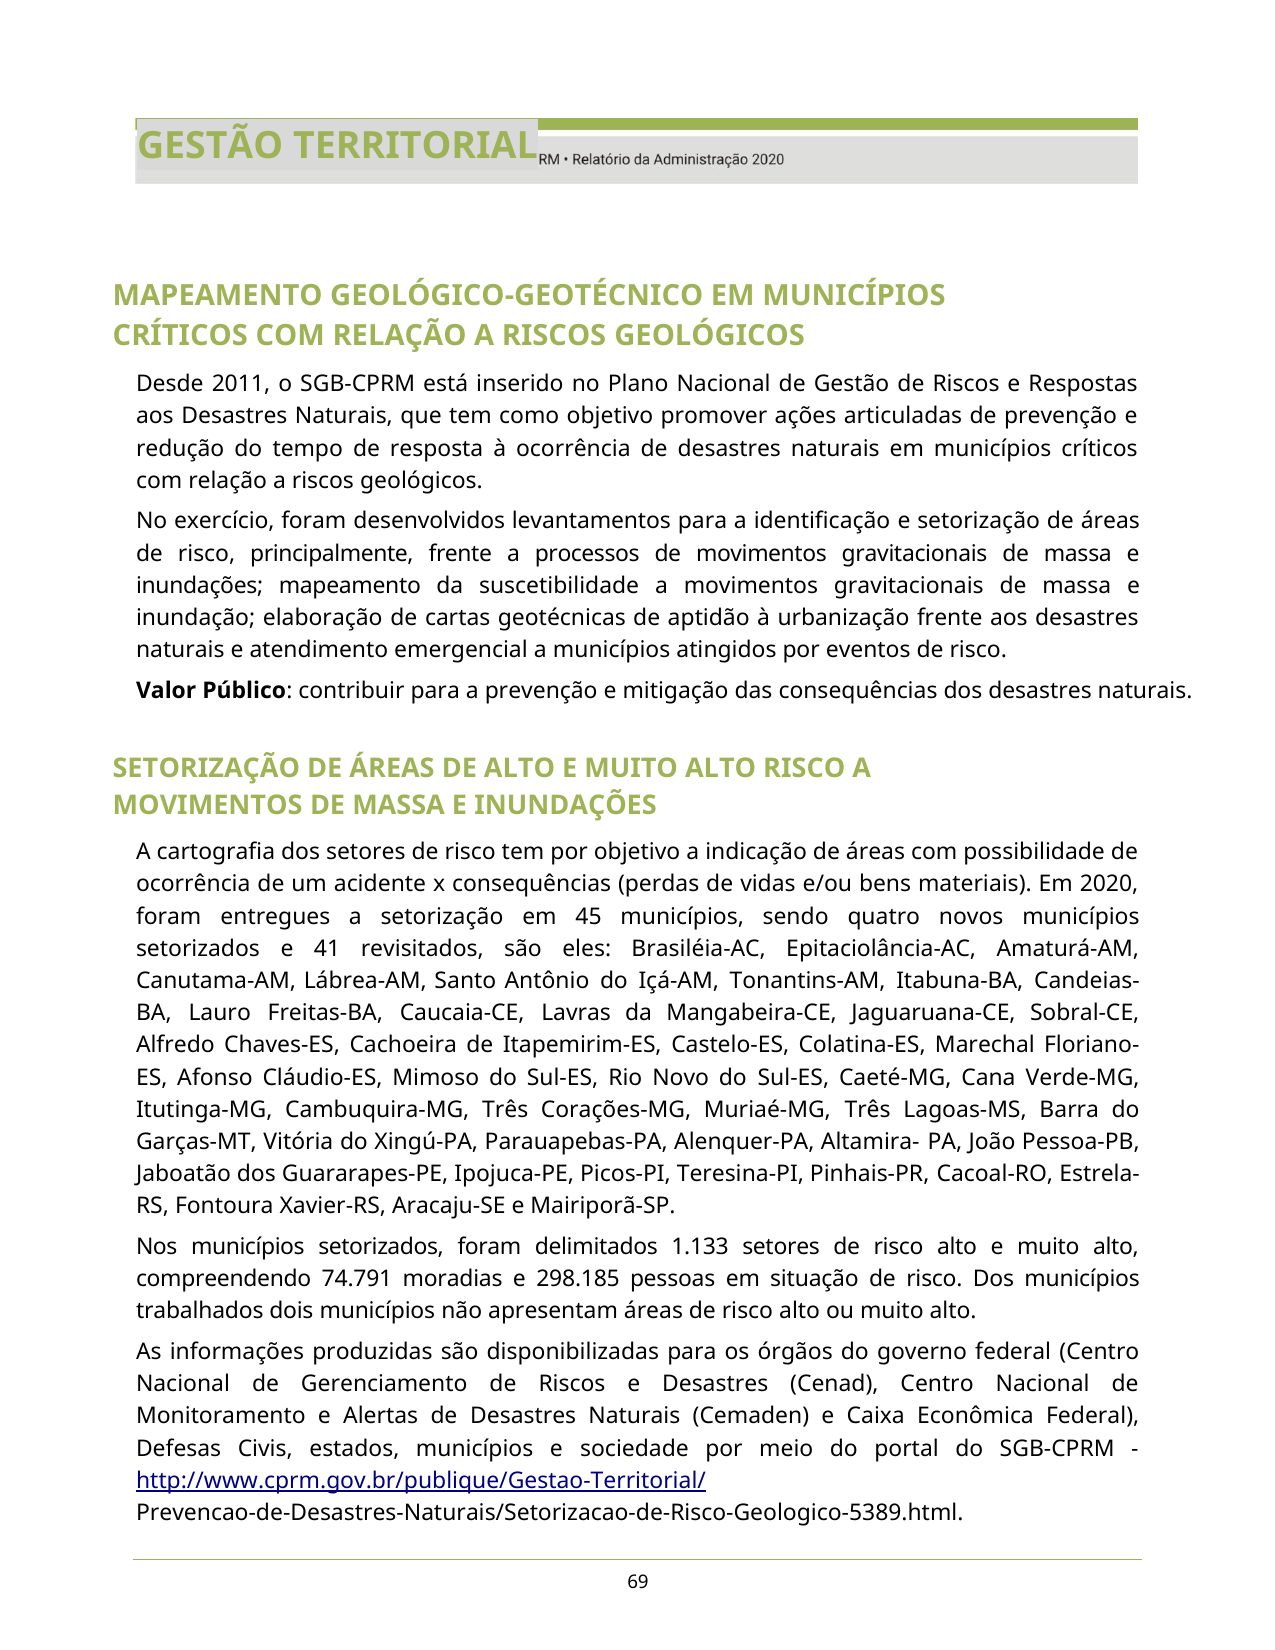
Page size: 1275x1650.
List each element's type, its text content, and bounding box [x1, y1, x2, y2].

subtitle SETORIZAÇÃO DE ÁREAS DE ALTO E MUITO ALTO RISCO A MOVIMENTOS DE MASSA E INUNDAÇÕES [112, 748, 1050, 822]
text Desde 2011, o SGB-CPRM está inserido no Plano Nacional de Gestão de Riscos e Respostas aos Desastres Naturais, que tem como objetivo promover ações articuladas de prevenção e redução do tempo de resposta à ocorrência de desastres naturais em municípios críticos com relação a riscos geológicos. [136, 367, 1139, 495]
text Nos municípios setorizados, foram delimitados 1.133 setores de risco alto e muito alto, compreendendo 74.791 moradias e 298.185 pessoas em situação de risco. Dos municípios trabalhados dois municípios não apresentam áreas de risco alto ou muito alto. [136, 1230, 1140, 1326]
text No exercício, foram desenvolvidos levantamentos para a identificação e setorização de áreas de risco, principalmente, frente a processos de movimentos gravitacionais de massa e inundações; mapeamento da suscetibilidade a movimentos gravitacionais de massa e inundação; elaboração de cartas geotécnicas de aptidão à urbanização frente aos desastres naturais e atendimento emergencial a municípios atingidos por eventos de risco. [136, 504, 1140, 664]
subtitle MAPEAMENTO GEOLÓGICO-GEOTÉCNICO EM MUNICÍPIOS CRÍTICOS COM RELAÇÃO A RISCOS GEOLÓGICOS [112, 274, 1056, 354]
text As informações produzidas são disponibilizadas para os órgãos do governo federal (Centro Nacional de Gerenciamento de Riscos e Desastres (Cenad), Centro Nacional de Monitoramento e Alertas de Desastres Naturais (Cemaden) e Caixa Econômica Federal), Defesas Civis, estados, municípios e sociedade por meio do portal do SGB-CPRM - http://www.cprm.gov.br/publique/Gestao-Territorial/ Prevencao-de-Desastres-Naturais/Setorizacao-de-Risco-Geologico-5389.html. [136, 1335, 1139, 1527]
text A cartografia dos setores de risco tem por objetivo a indicação de áreas com possibilidade de ocorrência de um acidente x consequências (perdas de vidas e/ou bens materiais). Em 2020, foram entregues a setorização em 45 municípios, sendo quatro novos municípios setorizados e 41 revisitados, são eles: Brasiléia-AC, Epitaciolância-AC, Amaturá-AM, Canutama-AM, Lábrea-AM, Santo Antônio do Içá-AM, Tonantins-AM, Itabuna-BA, Candeias-BA, Lauro Freitas-BA, Caucaia-CE, Lavras da Mangabeira-CE, Jaguaruana-CE, Sobral-CE, Alfredo Chaves-ES, Cachoeira de Itapemirim-ES, Castelo-ES, Colatina-ES, Marechal Floriano-ES, Afonso Cláudio-ES, Mimoso do Sul-ES, Rio Novo do Sul-ES, Caeté-MG, Cana Verde-MG, Itutinga-MG, Cambuquira-MG, Três Corações-MG, Muriaé-MG, Três Lagoas-MS, Barra do Garças-MT, Vitória do Xingú-PA, Parauapebas-PA, Alenquer-PA, Altamira- PA, João Pessoa-PB, Jaboatão dos Guararapes-PE, Ipojuca-PE, Picos-PI, Teresina-PI, Pinhais-PR, Cacoal-RO, Estrela-RS, Fontoura Xavier-RS, Aracaju-SE e Mairiporã-SP. [136, 835, 1140, 1221]
text Valor Público: contribuir para a prevenção e mitigação das consequências dos desastres naturais. [136, 674, 1202, 705]
